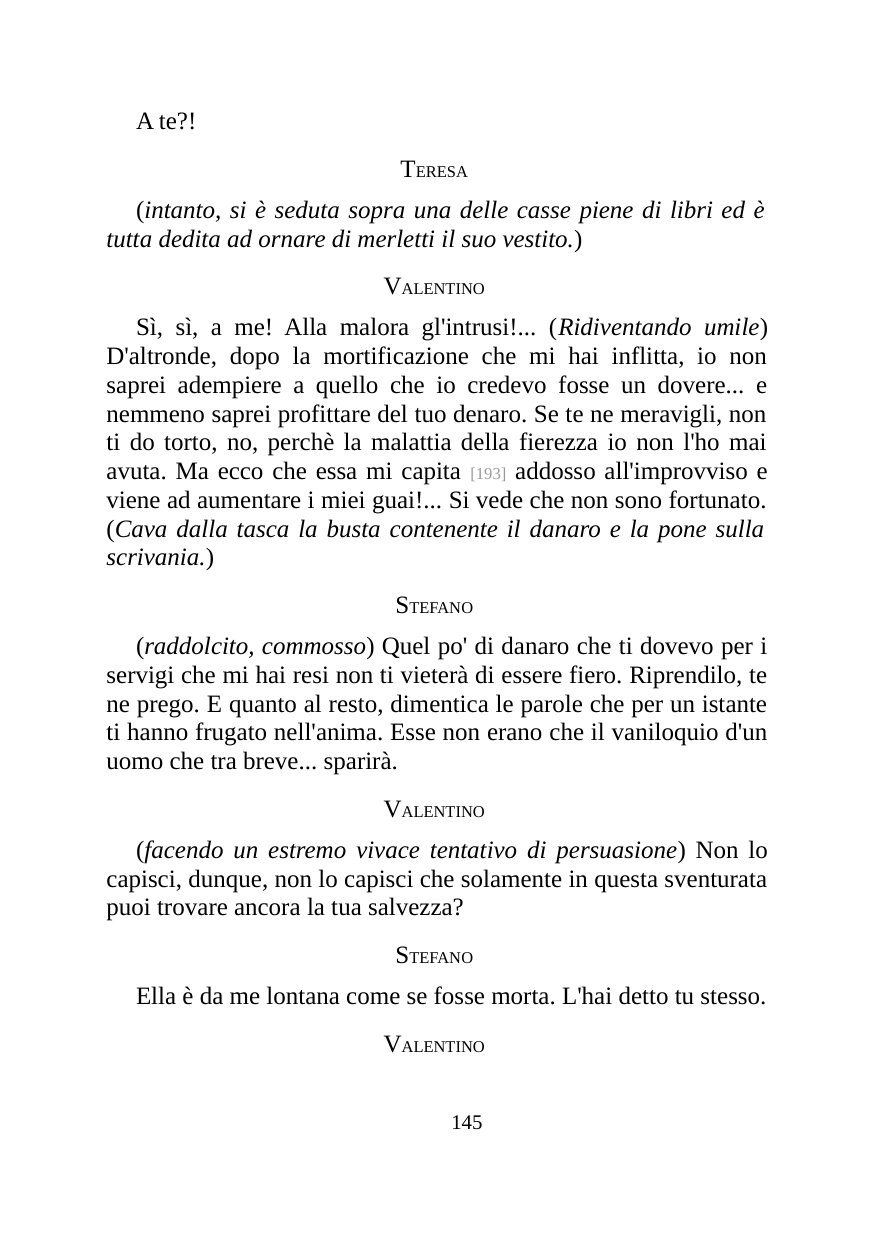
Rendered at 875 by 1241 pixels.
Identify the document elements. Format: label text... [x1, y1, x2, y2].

text Stefano [106, 590, 768, 619]
text Valentino [106, 271, 768, 300]
text A te?! [106, 106, 768, 135]
text (intanto, si è seduta sopra una delle casse piene di libri ed è tutta dedita ad ornare di merletti il suo vestito.) [106, 195, 768, 252]
text Ella è da me lontana come se fosse morta. L'hai detto tu stesso. [106, 981, 768, 1010]
text Teresa [106, 154, 768, 182]
text Valentino [106, 794, 768, 822]
text (raddolcito, commosso) Quel po' di danaro che ti dovevo per i servigi che mi hai resi non ti vieterà di essere fiero. Riprendilo, te ne prego. E quanto al resto, dimentica le parole che per un istante ti hanno frugato nell'anima. Esse non erano che il vaniloquio d'un uomo che tra breve... sparirà. [106, 631, 768, 775]
text Stefano [106, 940, 768, 969]
text Valentino [106, 1029, 768, 1057]
text (facendo un estremo vivace tentativo di persuasione) Non lo capisci, dunque, non lo capisci che solamente in questa sventurata puoi trovare ancora la tua salvezza? [106, 835, 768, 921]
text Sì, sì, a me! Alla malora gl'intrusi!... (Ridiventando umile) D'altronde, dopo la mortificazione che mi hai inflitta, io non saprei adempiere a quello che io credevo fosse un dovere... e nemmeno saprei profittare del tuo denaro. Se te ne meravigli, non ti do torto, no, perchè la malattia della fierezza io non l'ho mai avuta. Ma ecco che essa mi capita [193] addosso all'improvviso e viene ad aumentare i miei guai!... Si vede che non sono fortunato. (Cava dalla tasca la busta contenente il danaro e la pone sulla scrivania.) [106, 312, 768, 571]
